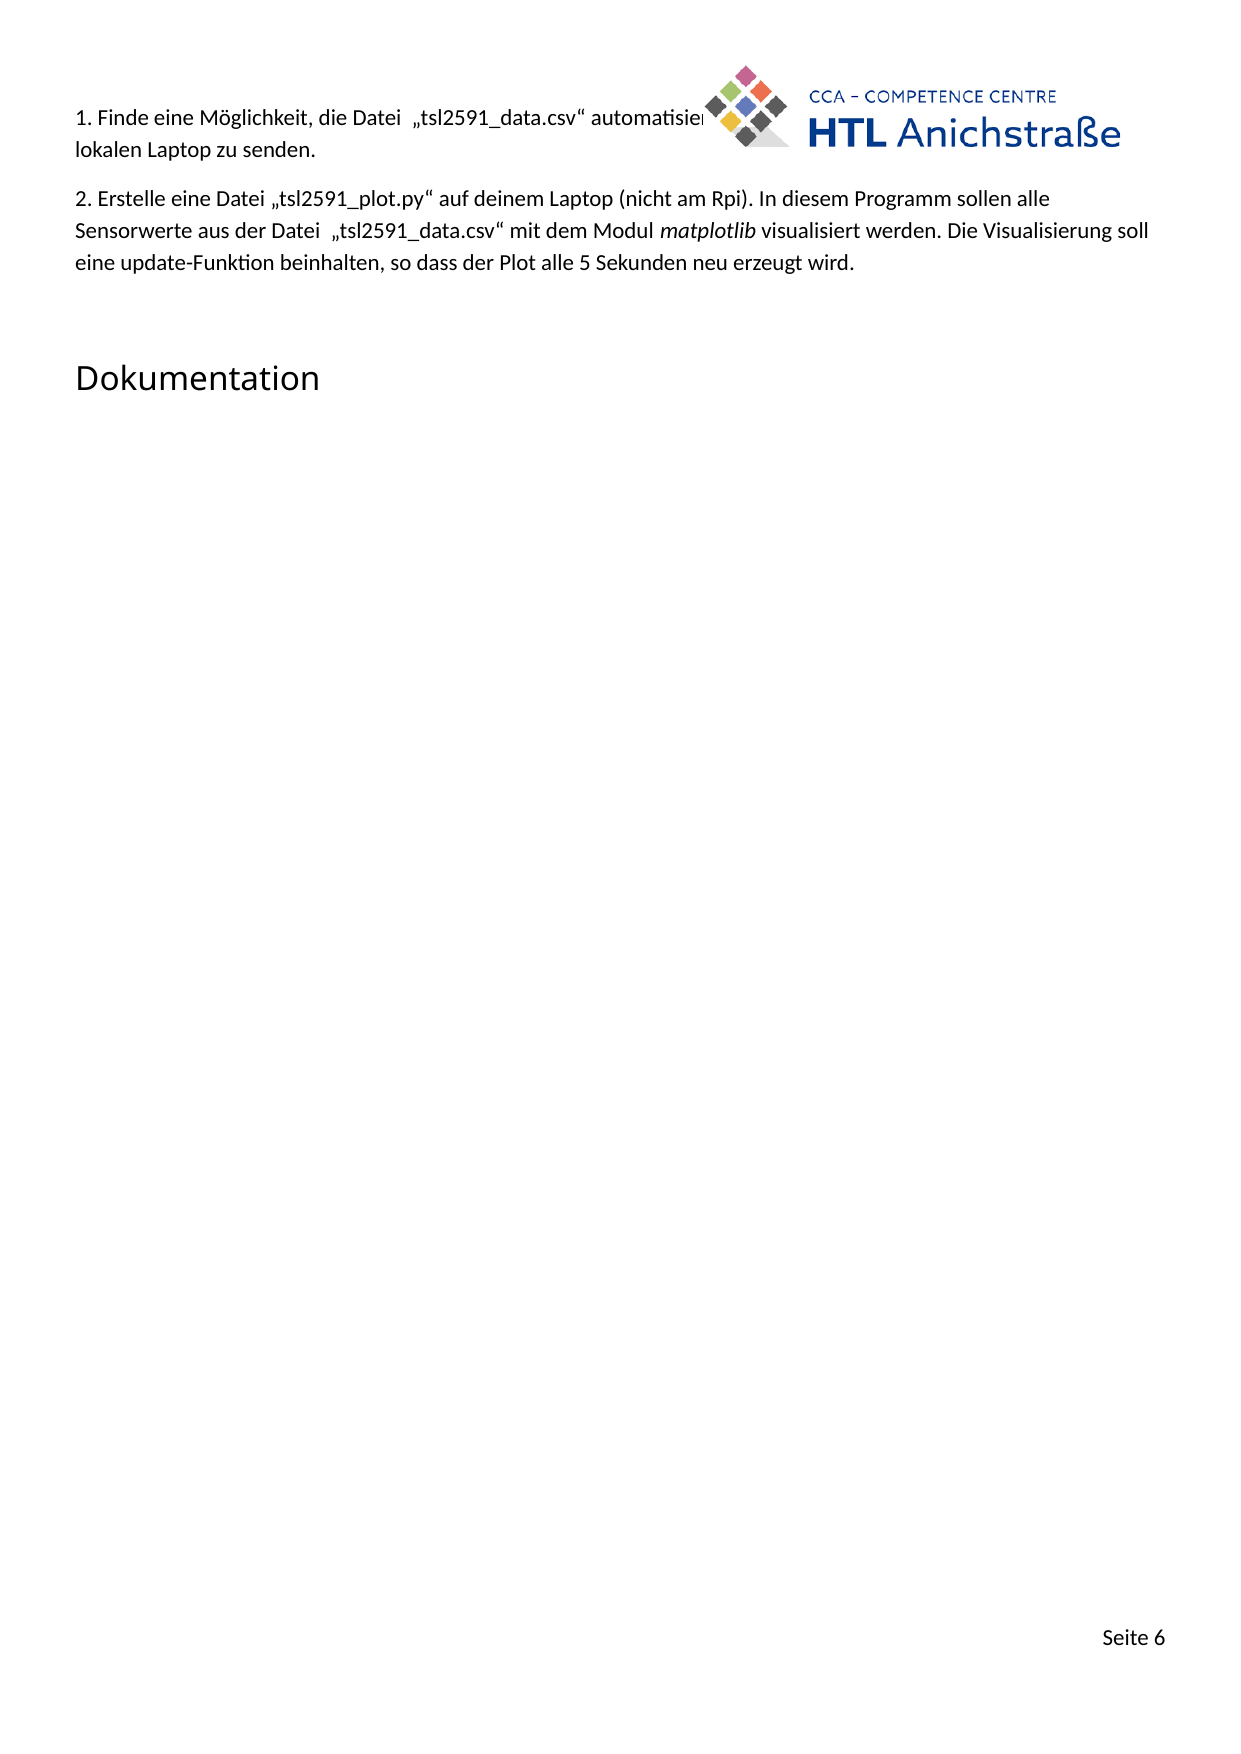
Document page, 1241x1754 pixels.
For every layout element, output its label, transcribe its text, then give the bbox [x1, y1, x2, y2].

text 1. Finde eine Möglichkeit, die Datei „tsl2591_data.csv“ automatisiert alle 5 Sekunden via SSH vom Rpi an deinen lokalen Laptop zu senden. [75, 103, 1165, 163]
subtitle Dokumentation [75, 354, 1165, 400]
text 2. Erstelle eine Datei „tsl2591_plot.py“ auf deinem Laptop (nicht am Rpi). In diesem Programm sollen alle Sensorwerte aus der Datei „tsl2591_data.csv“ mit dem Modul matplotlib visualisiert werden. Die Visualisierung soll eine update-Funktion beinhalten, so dass der Plot alle 5 Sekunden neu erzeugt wird. [75, 184, 1165, 276]
